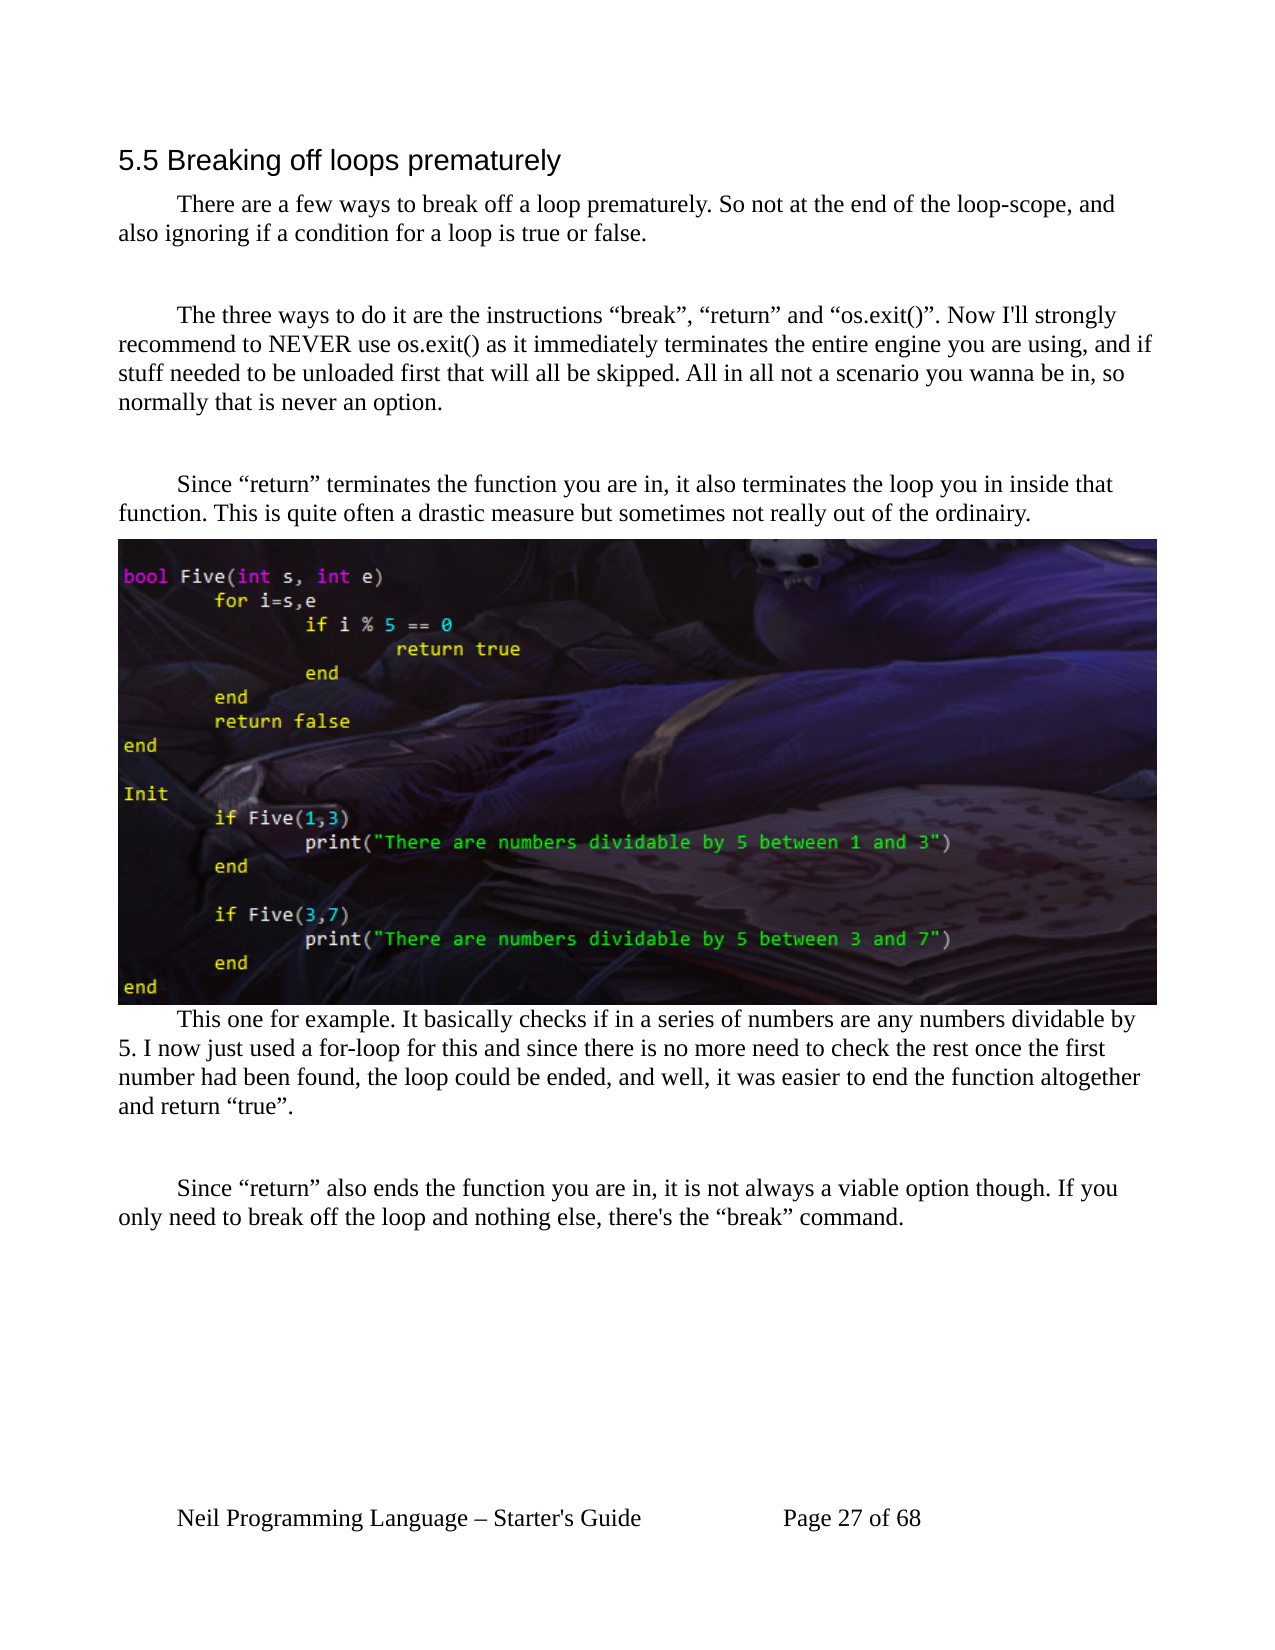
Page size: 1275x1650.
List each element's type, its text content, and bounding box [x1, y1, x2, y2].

subtitle 5.5 Breaking off loops prematurely [118, 143, 1157, 177]
text Since “return” terminates the function you are in, it also terminates the loop you in inside that function. This is quite often a drastic measure but sometimes not really out of the ordinairy. [118, 469, 1157, 527]
text Since “return” also ends the function you are in, it is not always a viable option though. If you only need to break off the loop and nothing else, there's the “break” command. [118, 1173, 1157, 1231]
text The three ways to do it are the instructions “break”, “return” and “os.exit()”. Now I'll strongly recommend to NEVER use os.exit() as it immediately terminates the entire engine you are using, and if stuff needed to be unloaded first that will all be skipped. All in all not a scenario you wanna be in, so normally that is never an option. [118, 300, 1157, 415]
picture [118, 539, 1157, 1005]
text This one for example. It basically checks if in a series of numbers are any numbers dividable by 5. I now just used a for-loop for this and since there is no more need to check the rest once the first number had been found, the loop could be ended, and well, it was easier to end the function altogether and return “true”. [118, 1005, 1157, 1119]
text There are a few ways to break off a loop prematurely. So not at the end of the loop-scope, and also ignoring if a condition for a loop is true or false. [118, 189, 1157, 247]
